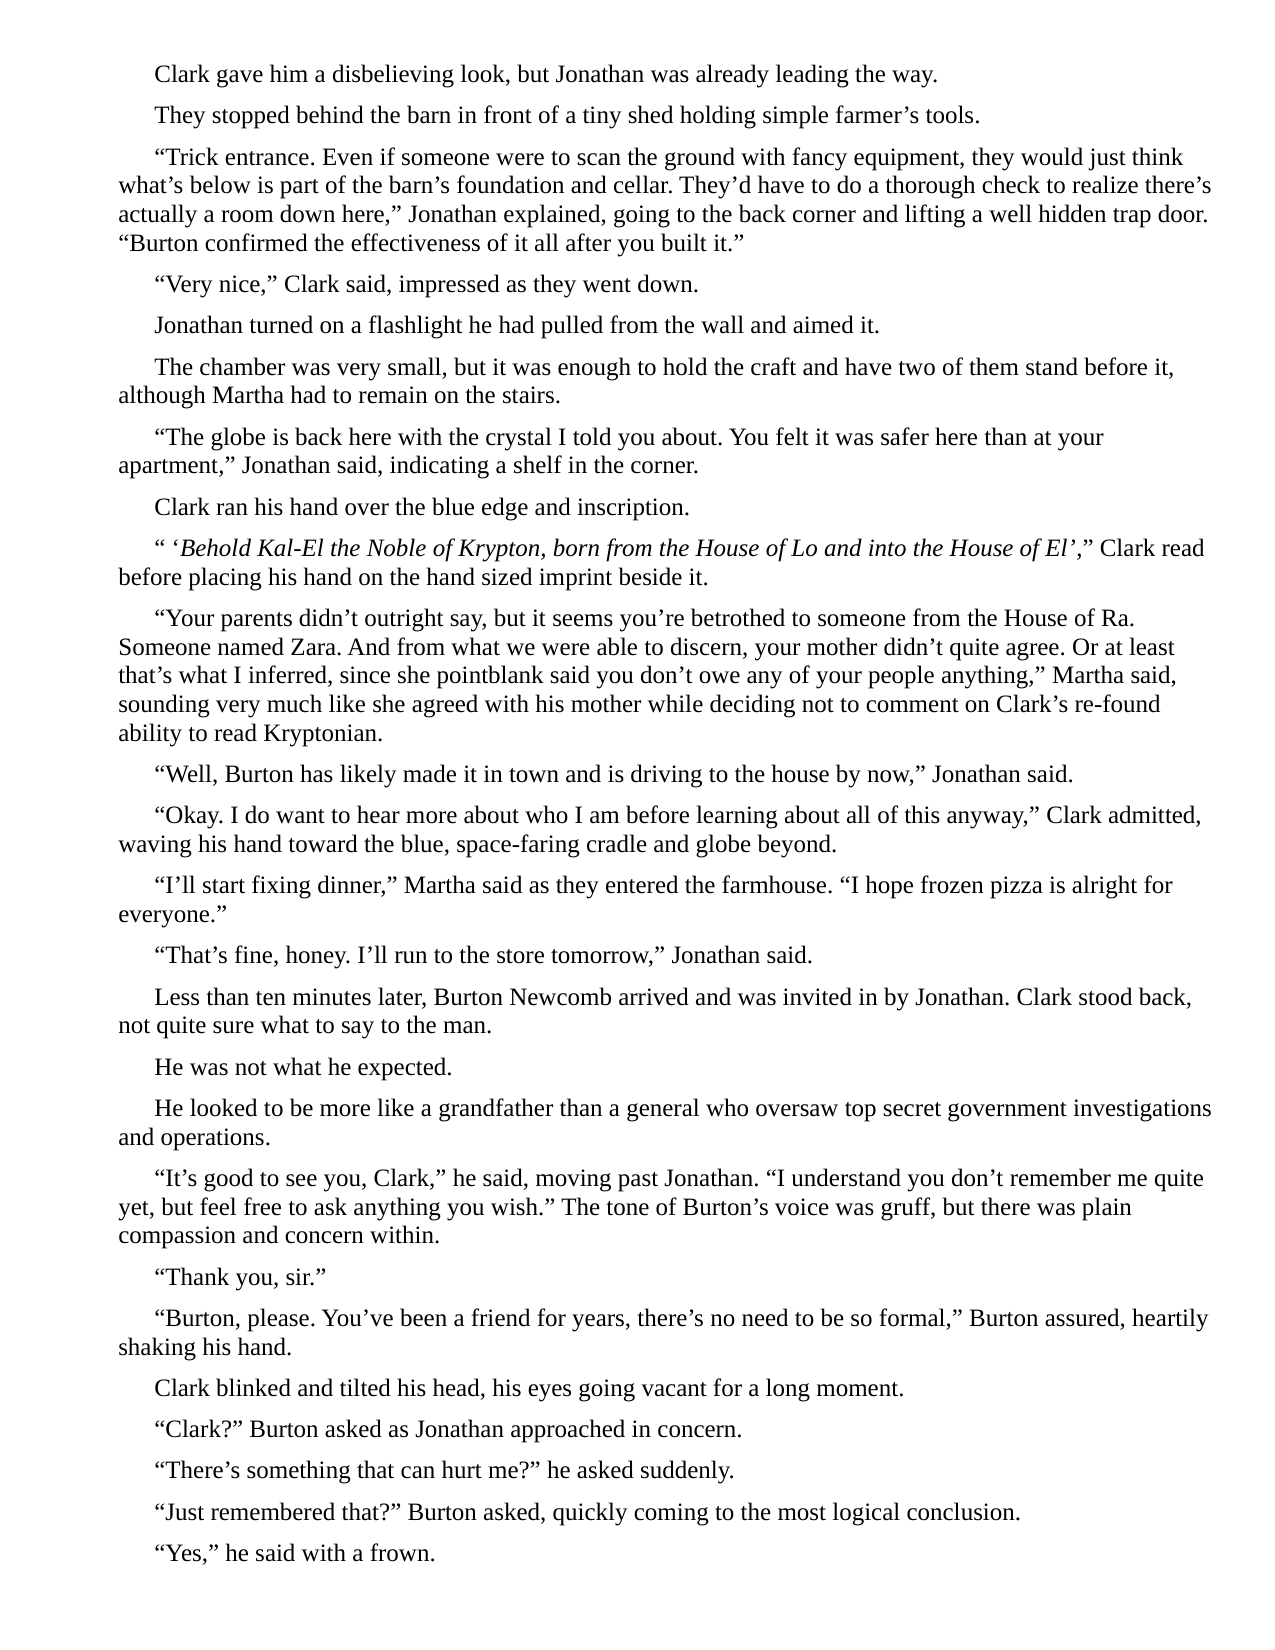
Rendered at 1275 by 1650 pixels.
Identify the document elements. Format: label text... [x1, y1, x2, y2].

text He looked to be more like a grandfather than a general who oversaw top secret government investigations and operations. [118, 1093, 1216, 1150]
text “ ‘Behold Kal-El the Noble of Krypton, born from the House of Lo and into the House of El’,” Clark read before placing his hand on the hand sized imprint beside it. [118, 533, 1216, 590]
text “Burton, please. You’ve been a friend for years, there’s no need to be so formal,” Burton assured, heartily shaking his hand. [118, 1303, 1216, 1360]
text Jonathan turned on a flashlight he had pulled from the wall and aimed it. [118, 310, 1216, 339]
text “Clark?” Burton asked as Jonathan approached in concern. [118, 1414, 1216, 1443]
text “Trick entrance. Even if someone were to scan the ground with fancy equipment, they would just think what’s below is part of the barn’s foundation and cellar. They’d have to do a thorough check to realize there’s actually a room down here,” Jonathan explained, going to the back corner and lifting a well hidden trap door. “Burton confirmed the effectiveness of it all after you built it.” [118, 142, 1216, 257]
text Clark gave him a disbelieving look, but Jonathan was already leading the way. [118, 59, 1216, 88]
text “Just remembered that?” Burton asked, quickly coming to the most logical conclusion. [118, 1497, 1216, 1525]
text “That’s fine, honey. I’ll run to the store tomorrow,” Jonathan said. [118, 940, 1216, 969]
text “It’s good to see you, Clark,” he said, moving past Jonathan. “I understand you don’t remember me quite yet, but feel free to ask anything you wish.” The tone of Burton’s voice was gruff, but there was plain compassion and concern within. [118, 1163, 1216, 1249]
text “Thank you, sir.” [118, 1262, 1216, 1290]
text He was not what he expected. [118, 1052, 1216, 1080]
text The chamber was very small, but it was enough to hold the craft and have two of them stand before it, although Martha had to remain on the stairs. [118, 352, 1216, 409]
text “Okay. I do want to hear more about who I am before learning about all of this anyway,” Clark admitted, waving his hand toward the blue, space-faring cradle and globe beyond. [118, 800, 1216, 858]
text “The globe is back here with the crystal I told you about. You felt it was safer here than at your apartment,” Jonathan said, indicating a shelf in the corner. [118, 422, 1216, 479]
text “Well, Burton has likely made it in town and is driving to the house by now,” Jonathan said. [118, 759, 1216, 788]
text Less than ten minutes later, Burton Newcomb arrived and was invited in by Jonathan. Clark stood back, not quite sure what to say to the man. [118, 982, 1216, 1039]
text “Very nice,” Clark said, impressed as they went down. [118, 269, 1216, 298]
text They stopped behind the barn in front of a tiny shed holding simple farmer’s tools. [118, 100, 1216, 129]
text “I’ll start fixing dinner,” Martha said as they entered the farmhouse. “I hope frozen pizza is alright for everyone.” [118, 870, 1216, 928]
text Clark ran his hand over the blue edge and inscription. [118, 492, 1216, 520]
text Clark blinked and tilted his head, his eyes going vacant for a long moment. [118, 1373, 1216, 1402]
text “Yes,” he said with a frown. [118, 1538, 1216, 1567]
text “There’s something that can hurt me?” he asked suddenly. [118, 1455, 1216, 1484]
text “Your parents didn’t outright say, but it seems you’re betrothed to someone from the House of Ra. Someone named Zara. And from what we were able to discern, your mother didn’t quite agree. Or at least that’s what I inferred, since she pointblank said you don’t owe any of your people anything,” Martha said, sounding very much like she agreed with his mother while deciding not to comment on Clark’s re-found ability to read Kryptonian. [118, 603, 1216, 747]
